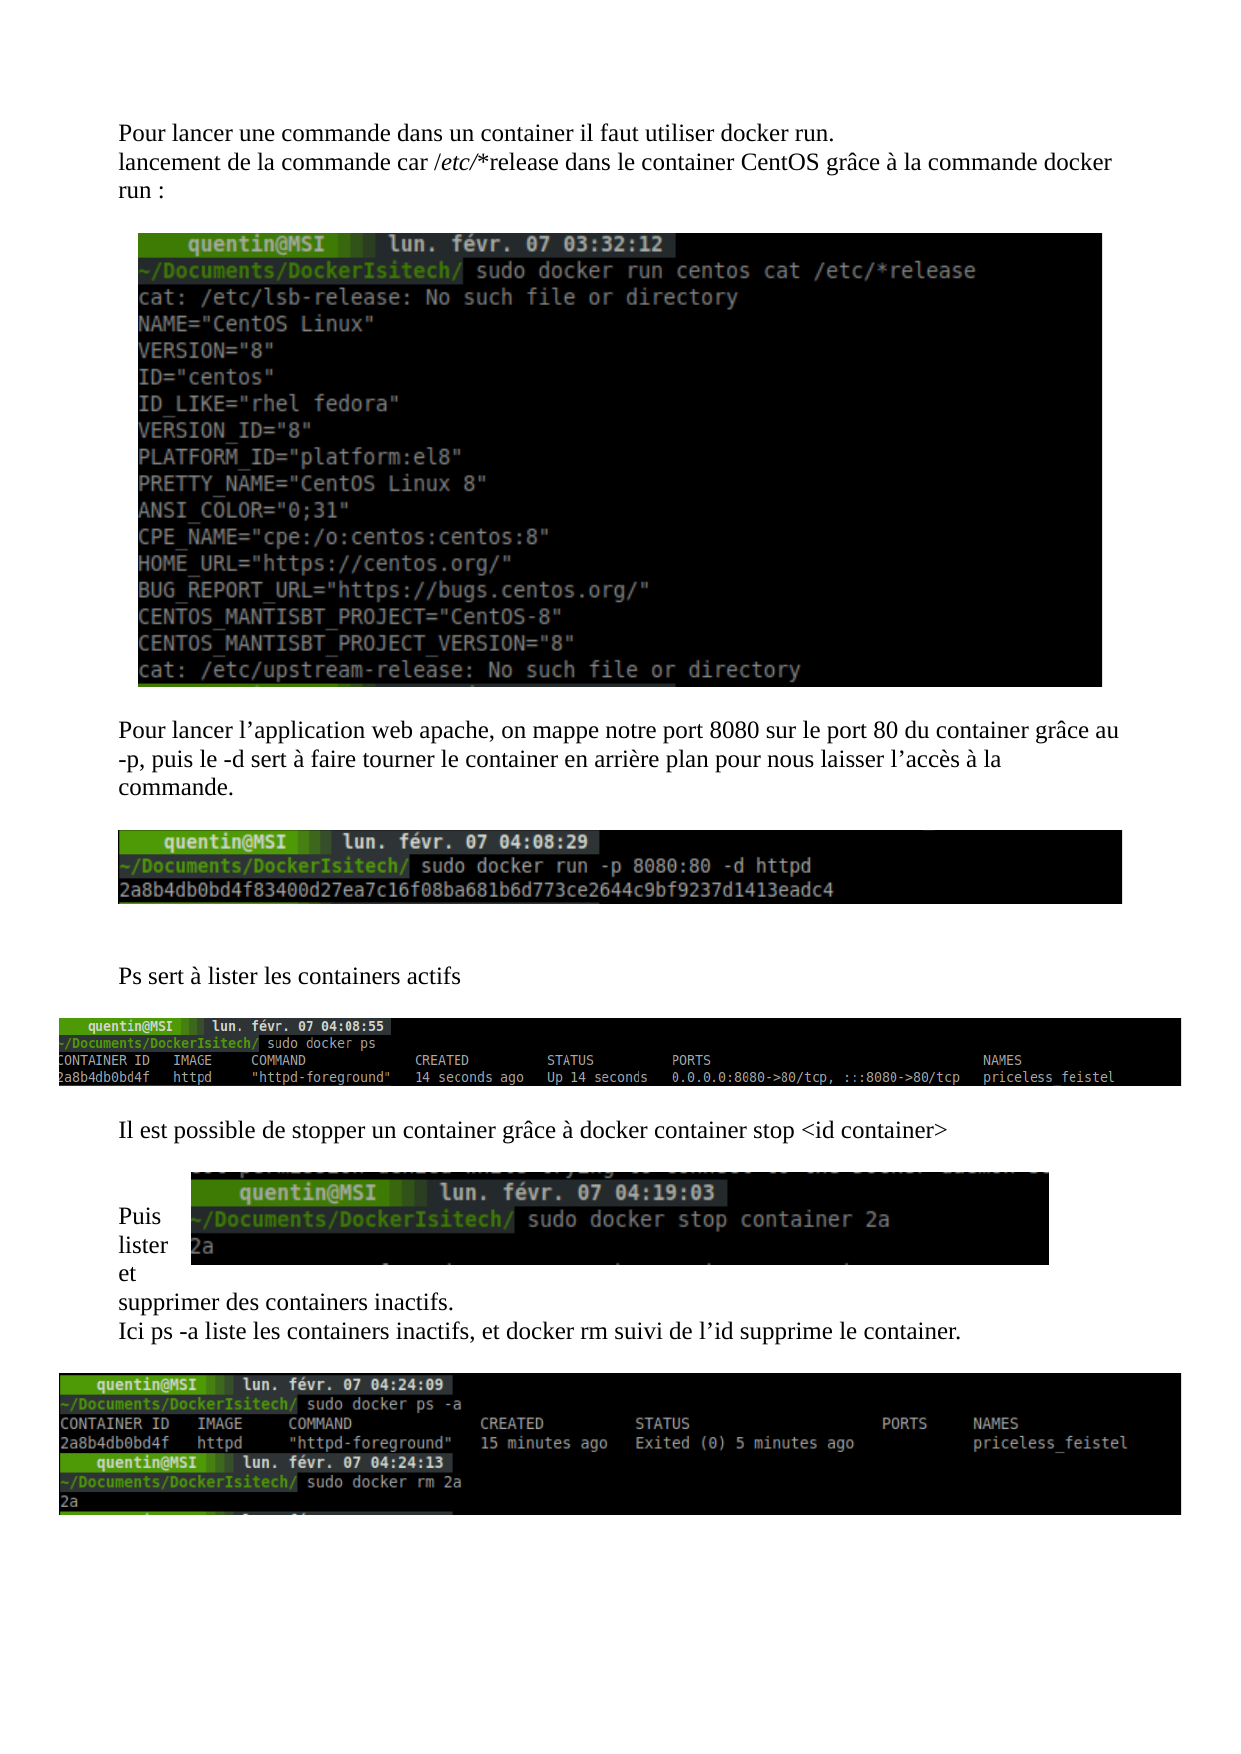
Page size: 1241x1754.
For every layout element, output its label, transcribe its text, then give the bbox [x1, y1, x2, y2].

picture [59, 1373, 1182, 1515]
text Pour lancer une commande dans un container il faut utiliser docker run. [118, 118, 1122, 147]
picture [59, 1018, 1182, 1086]
text Puis lister et supprimer des containers inactifs. [118, 1265, 1122, 1316]
text lancement de la commande car /etc/*release dans le container CentOS grâce à la commande docker run : [118, 147, 1122, 204]
text Ici ps -a liste les containers inactifs, et docker rm suivi de l’id supprime le container. [118, 1316, 1122, 1345]
picture [118, 830, 1123, 904]
text Ps sert à lister les containers actifs [118, 904, 1122, 990]
picture [191, 1172, 1049, 1265]
picture [138, 233, 1103, 687]
text Il est possible de stopper un container grâce à docker container stop <id container> [118, 1086, 1122, 1143]
text Pour lancer l’application web apache, on mappe notre port 8080 sur le port 80 du container grâce au -p, puis le -d sert à faire tourner le container en arrière plan pour nous laisser l’accès à la commande. [118, 715, 1122, 801]
